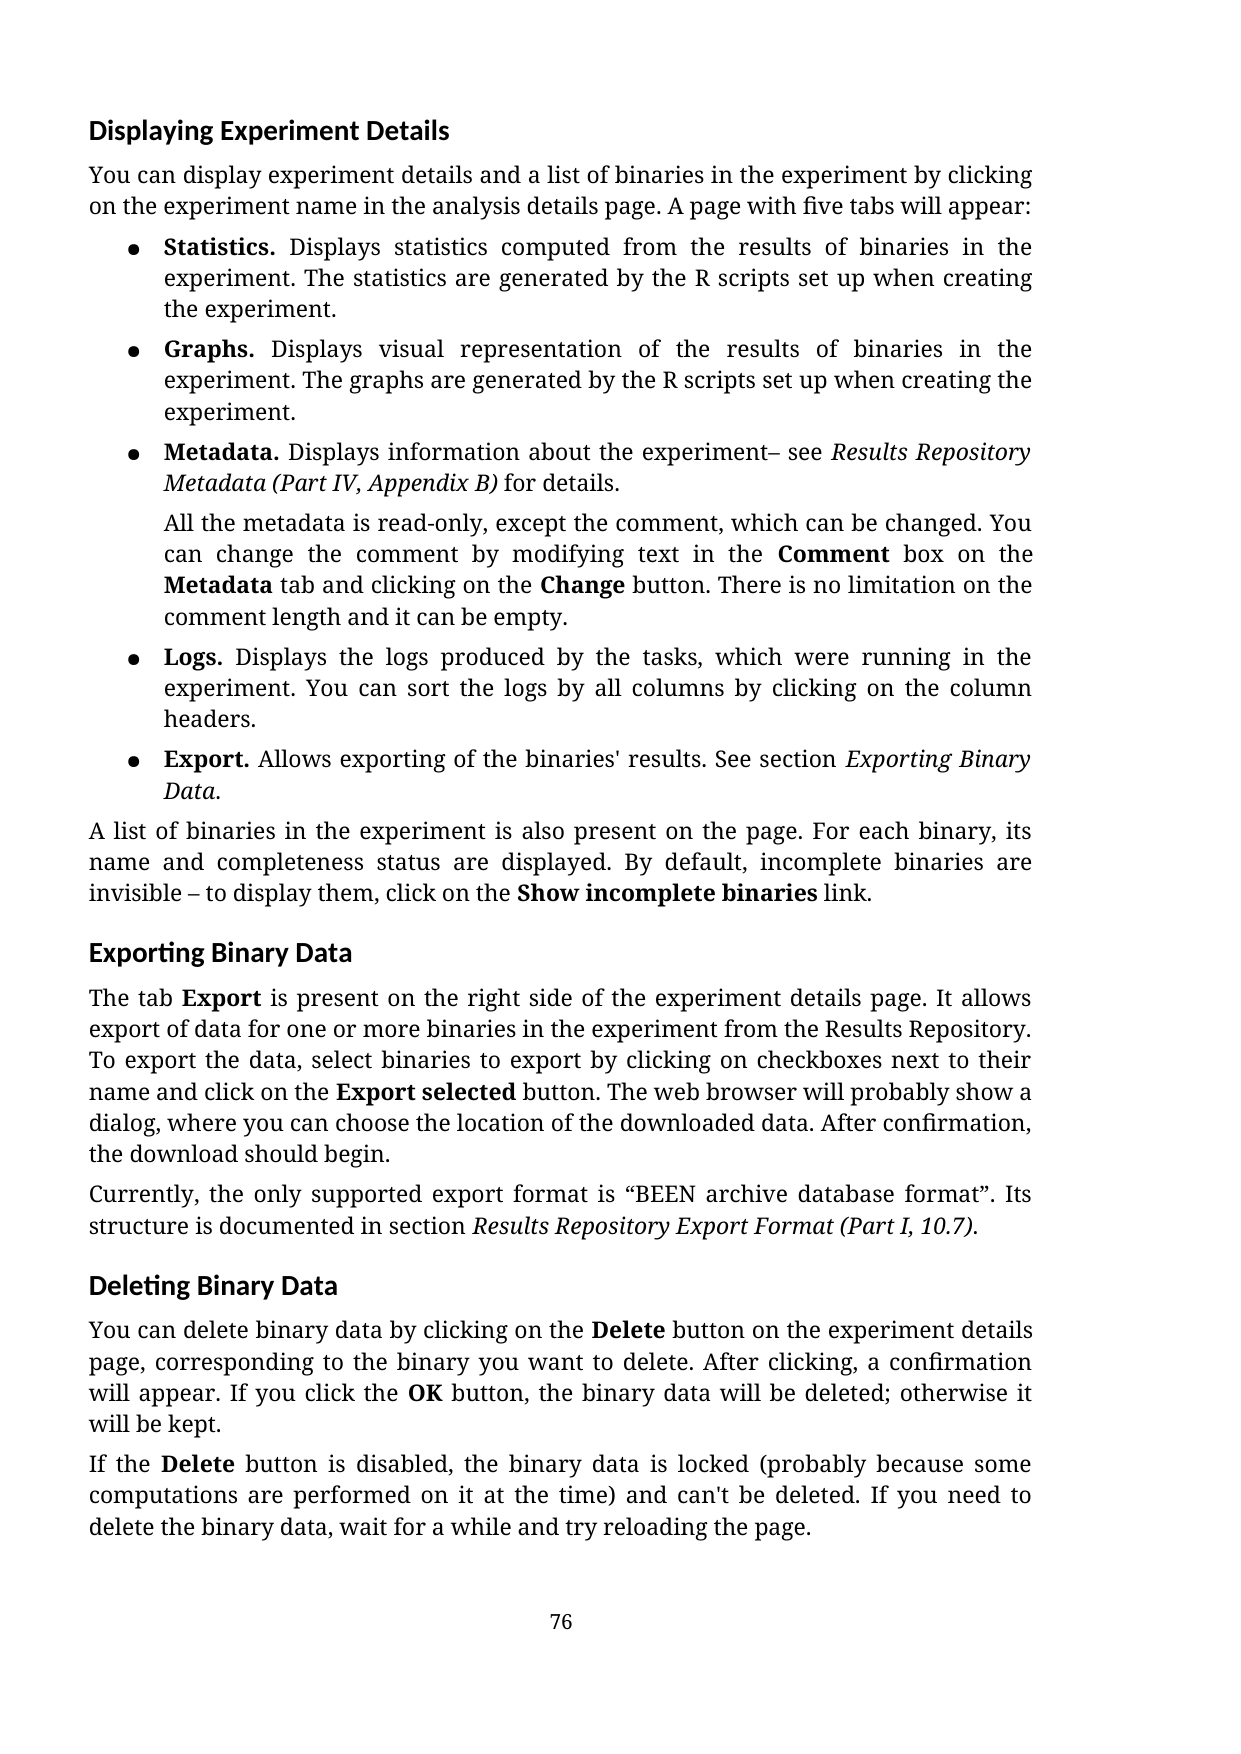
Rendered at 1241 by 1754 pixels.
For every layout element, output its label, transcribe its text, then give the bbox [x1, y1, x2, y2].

text A list of binaries in the experiment is also present on the page. For each binary, its name and completeness status are displayed. By default, incomplete binaries are invisible – to display them, click on the Show incomplete binaries link. [88, 815, 1033, 908]
list Export. Allows exporting of the binaries' results. See section Exporting Binary Data. [126, 743, 1033, 806]
list Statistics. Displays statistics computed from the results of binaries in the experiment. The statistics are generated by the R scripts set up when creating the experiment. [126, 230, 1033, 324]
list Metadata. Displays information about the experiment– see Results Repository Metadata (Part IV, Appendix B) for details. [126, 436, 1033, 498]
subtitle Displaying Experiment Details [88, 118, 1033, 147]
subtitle Exporting Binary Data [88, 941, 1033, 970]
subtitle Deleting Binary Data [88, 1273, 1033, 1302]
text If the Delete button is disabled, the binary data is locked (probably because some computations are performed on it at the time) and can't be deleted. If you need to delete the binary data, wait for a while and try reloading the page. [88, 1448, 1033, 1542]
text You can delete binary data by clicking on the Delete button on the experiment details page, corresponding to the binary you want to delete. After clicking, a confirmation will appear. If you click the OK button, the binary data will be deleted; otherwise it will be kept. [88, 1314, 1033, 1439]
text The tab Export is present on the right side of the experiment details page. It allows export of data for one or more binaries in the experiment from the Results Repository. To export the data, select binaries to export by clicking on checkboxes next to their name and click on the Export selected button. The web browser will probably show a dialog, where you can choose the location of the downloaded data. After confirmation, the download should begin. [88, 982, 1033, 1169]
text You can display experiment details and a list of binaries in the experiment by clicking on the experiment name in the analysis details page. A page with five tabs will appear: [88, 159, 1033, 222]
list Graphs. Displays visual representation of the results of binaries in the experiment. The graphs are generated by the R scripts set up when creating the experiment. [126, 333, 1033, 427]
list Logs. Displays the logs produced by the tasks, which were running in the experiment. You can sort the logs by all columns by clicking on the column headers. [126, 641, 1033, 734]
list All the metadata is read-only, except the comment, which can be changed. You can change the comment by modifying text in the Comment box on the Metadata tab and clicking on the Change button. There is no limitation on the comment length and it can be empty. [126, 507, 1033, 632]
text Currently, the only supported export format is “BEEN archive database format”. Its structure is documented in section Results Repository Export Format (Part I, 10.7). [88, 1178, 1033, 1241]
